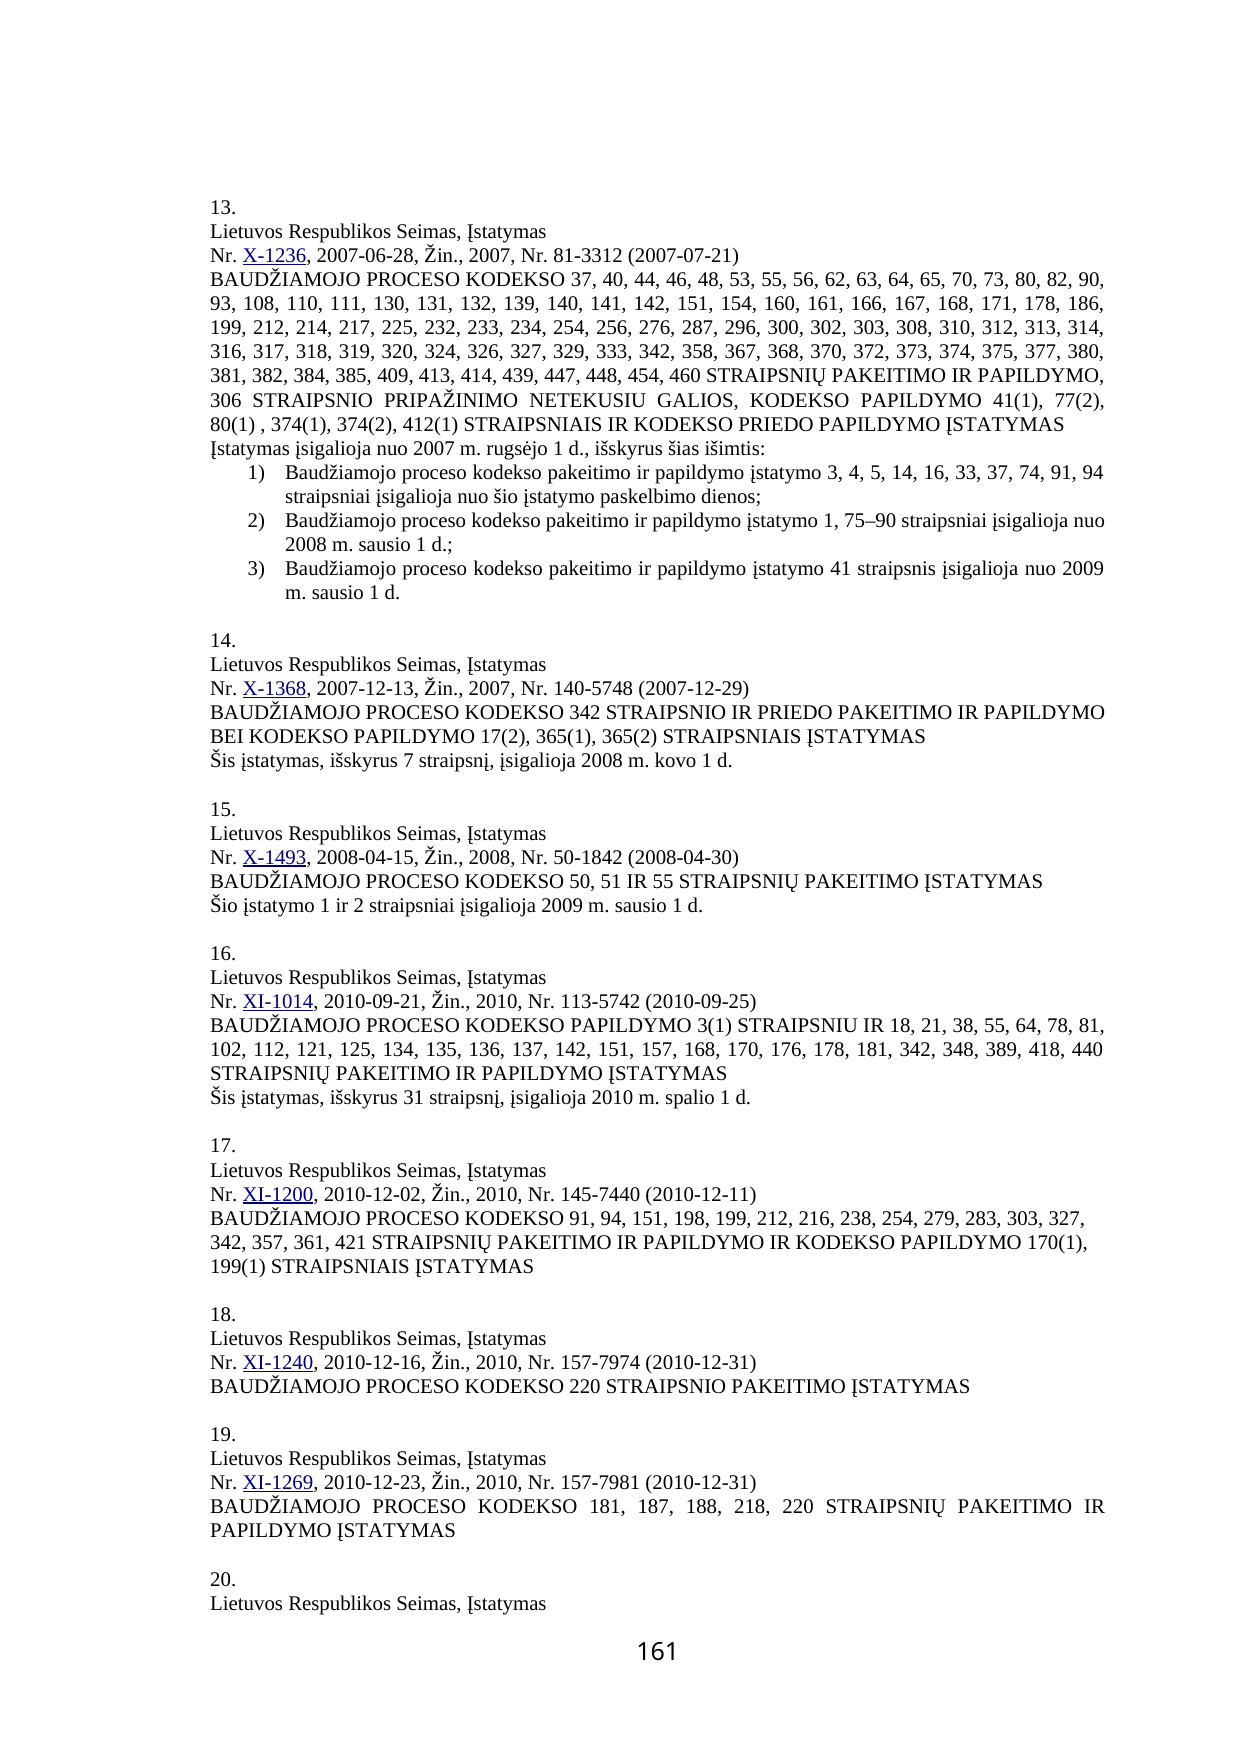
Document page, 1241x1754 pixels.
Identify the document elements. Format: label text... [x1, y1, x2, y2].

text BAUDŽIAMOJO PROCESO KODEKSO 50, 51 IR 55 STRAIPSNIŲ PAKEITIMO ĮSTATYMAS [210, 869, 1106, 893]
text 14. [210, 628, 1106, 652]
text Lietuvos Respublikos Seimas, Įstatymas [210, 652, 1106, 676]
text Šis įstatymas, išskyrus 31 straipsnį, įsigalioja 2010 m. spalio 1 d. [210, 1085, 1106, 1109]
text 19. [210, 1422, 1106, 1446]
text 13. [210, 195, 1106, 219]
text BAUDŽIAMOJO PROCESO KODEKSO 220 STRAIPSNIO PAKEITIMO ĮSTATYMAS [210, 1374, 1106, 1398]
text BAUDŽIAMOJO PROCESO KODEKSO PAPILDYMO 3(1) STRAIPSNIU IR 18, 21, 38, 55, 64, 78, 81, 102, 112, 121, 125, 134, 135, 136, 137, 142, 151, 157, 168, 170, 176, 178, 181, 342, 348, 389, 418, 440 STRAIPSNIŲ PAKEITIMO IR PAPILDYMO ĮSTATYMAS [210, 1013, 1106, 1085]
text Nr. X-1368, 2007-12-13, Žin., 2007, Nr. 140-5748 (2007-12-29) [210, 676, 1106, 700]
text Lietuvos Respublikos Seimas, Įstatymas [210, 1446, 1106, 1470]
text Nr. X-1493, 2008-04-15, Žin., 2008, Nr. 50-1842 (2008-04-30) [210, 845, 1106, 869]
text 16. [210, 941, 1106, 965]
text Lietuvos Respublikos Seimas, Įstatymas [210, 965, 1106, 989]
text Įstatymas įsigalioja nuo 2007 m. rugsėjo 1 d., išskyrus šias išimtis: [210, 436, 1106, 460]
text Šio įstatymo 1 ir 2 straipsniai įsigalioja 2009 m. sausio 1 d. [210, 893, 1106, 917]
text BAUDŽIAMOJO PROCESO KODEKSO 37, 40, 44, 46, 48, 53, 55, 56, 62, 63, 64, 65, 70, 73, 80, 82, 90, 93, 108, 110, 111, 130, 131, 132, 139, 140, 141, 142, 151, 154, 160, 161, 166, 167, 168, 171, 178, 186, 199, 212, 214, 217, 225, 232, 233, 234, 254, 256, 276, 287, 296, 300, 302, 303, 308, 310, 312, 313, 314, 316, 317, 318, 319, 320, 324, 326, 327, 329, 333, 342, 358, 367, 368, 370, 372, 373, 374, 375, 377, 380, 381, 382, 384, 385, 409, 413, 414, 439, 447, 448, 454, 460 STRAIPSNIŲ PAKEITIMO IR PAPILDYMO, 306 STRAIPSNIO PRIPAŽINIMO NETEKUSIU GALIOS, KODEKSO PAPILDYMO 41(1), 77(2), 80(1) , 374(1), 374(2), 412(1) STRAIPSNIAIS IR KODEKSO PRIEDO PAPILDYMO ĮSTATYMAS [210, 267, 1106, 436]
list Baudžiamojo proceso kodekso pakeitimo ir papildymo įstatymo 3, 4, 5, 14, 16, 33, 37, 74, 91, 94 straipsniai įsigalioja nuo šio įstatymo paskelbimo dienos; [247, 460, 1106, 508]
text Šis įstatymas, išskyrus 7 straipsnį, įsigalioja 2008 m. kovo 1 d. [210, 748, 1106, 772]
text BAUDŽIAMOJO PROCESO KODEKSO 342 STRAIPSNIO IR PRIEDO PAKEITIMO IR PAPILDYMO BEI KODEKSO PAPILDYMO 17(2), 365(1), 365(2) STRAIPSNIAIS ĮSTATYMAS [210, 700, 1106, 748]
text 17. [210, 1133, 1106, 1157]
text BAUDŽIAMOJO PROCESO KODEKSO 181, 187, 188, 218, 220 STRAIPSNIŲ PAKEITIMO IR PAPILDYMO ĮSTATYMAS [210, 1494, 1106, 1542]
text Lietuvos Respublikos Seimas, Įstatymas [210, 1326, 1106, 1350]
list Baudžiamojo proceso kodekso pakeitimo ir papildymo įstatymo 41 straipsnis įsigalioja nuo 2009 m. sausio 1 d. [247, 556, 1106, 604]
text Lietuvos Respublikos Seimas, Įstatymas [210, 821, 1106, 845]
text Nr. XI-1014, 2010-09-21, Žin., 2010, Nr. 113-5742 (2010-09-25) [210, 989, 1106, 1013]
text Nr. XI-1240, 2010-12-16, Žin., 2010, Nr. 157-7974 (2010-12-31) [210, 1350, 1106, 1374]
text 20. [210, 1567, 1106, 1591]
text Lietuvos Respublikos Seimas, Įstatymas [210, 1591, 1106, 1615]
text Nr. X-1236, 2007-06-28, Žin., 2007, Nr. 81-3312 (2007-07-21) [210, 243, 1106, 267]
text Lietuvos Respublikos Seimas, Įstatymas [210, 219, 1106, 243]
text Nr. XI-1269, 2010-12-23, Žin., 2010, Nr. 157-7981 (2010-12-31) [210, 1470, 1106, 1494]
list Baudžiamojo proceso kodekso pakeitimo ir papildymo įstatymo 1, 75–90 straipsniai įsigalioja nuo 2008 m. sausio 1 d.; [247, 508, 1106, 556]
text 15. [210, 797, 1106, 821]
text Nr. XI-1200, 2010-12-02, Žin., 2010, Nr. 145-7440 (2010-12-11) [210, 1182, 1106, 1206]
text Lietuvos Respublikos Seimas, Įstatymas [210, 1157, 1106, 1182]
text 18. [210, 1302, 1106, 1326]
text BAUDŽIAMOJO PROCESO KODEKSO 91, 94, 151, 198, 199, 212, 216, 238, 254, 279, 283, 303, 327, 342, 357, 361, 421 STRAIPSNIŲ PAKEITIMO IR PAPILDYMO IR KODEKSO PAPILDYMO 170(1), 199(1) STRAIPSNIAIS ĮSTATYMAS [210, 1206, 1106, 1278]
